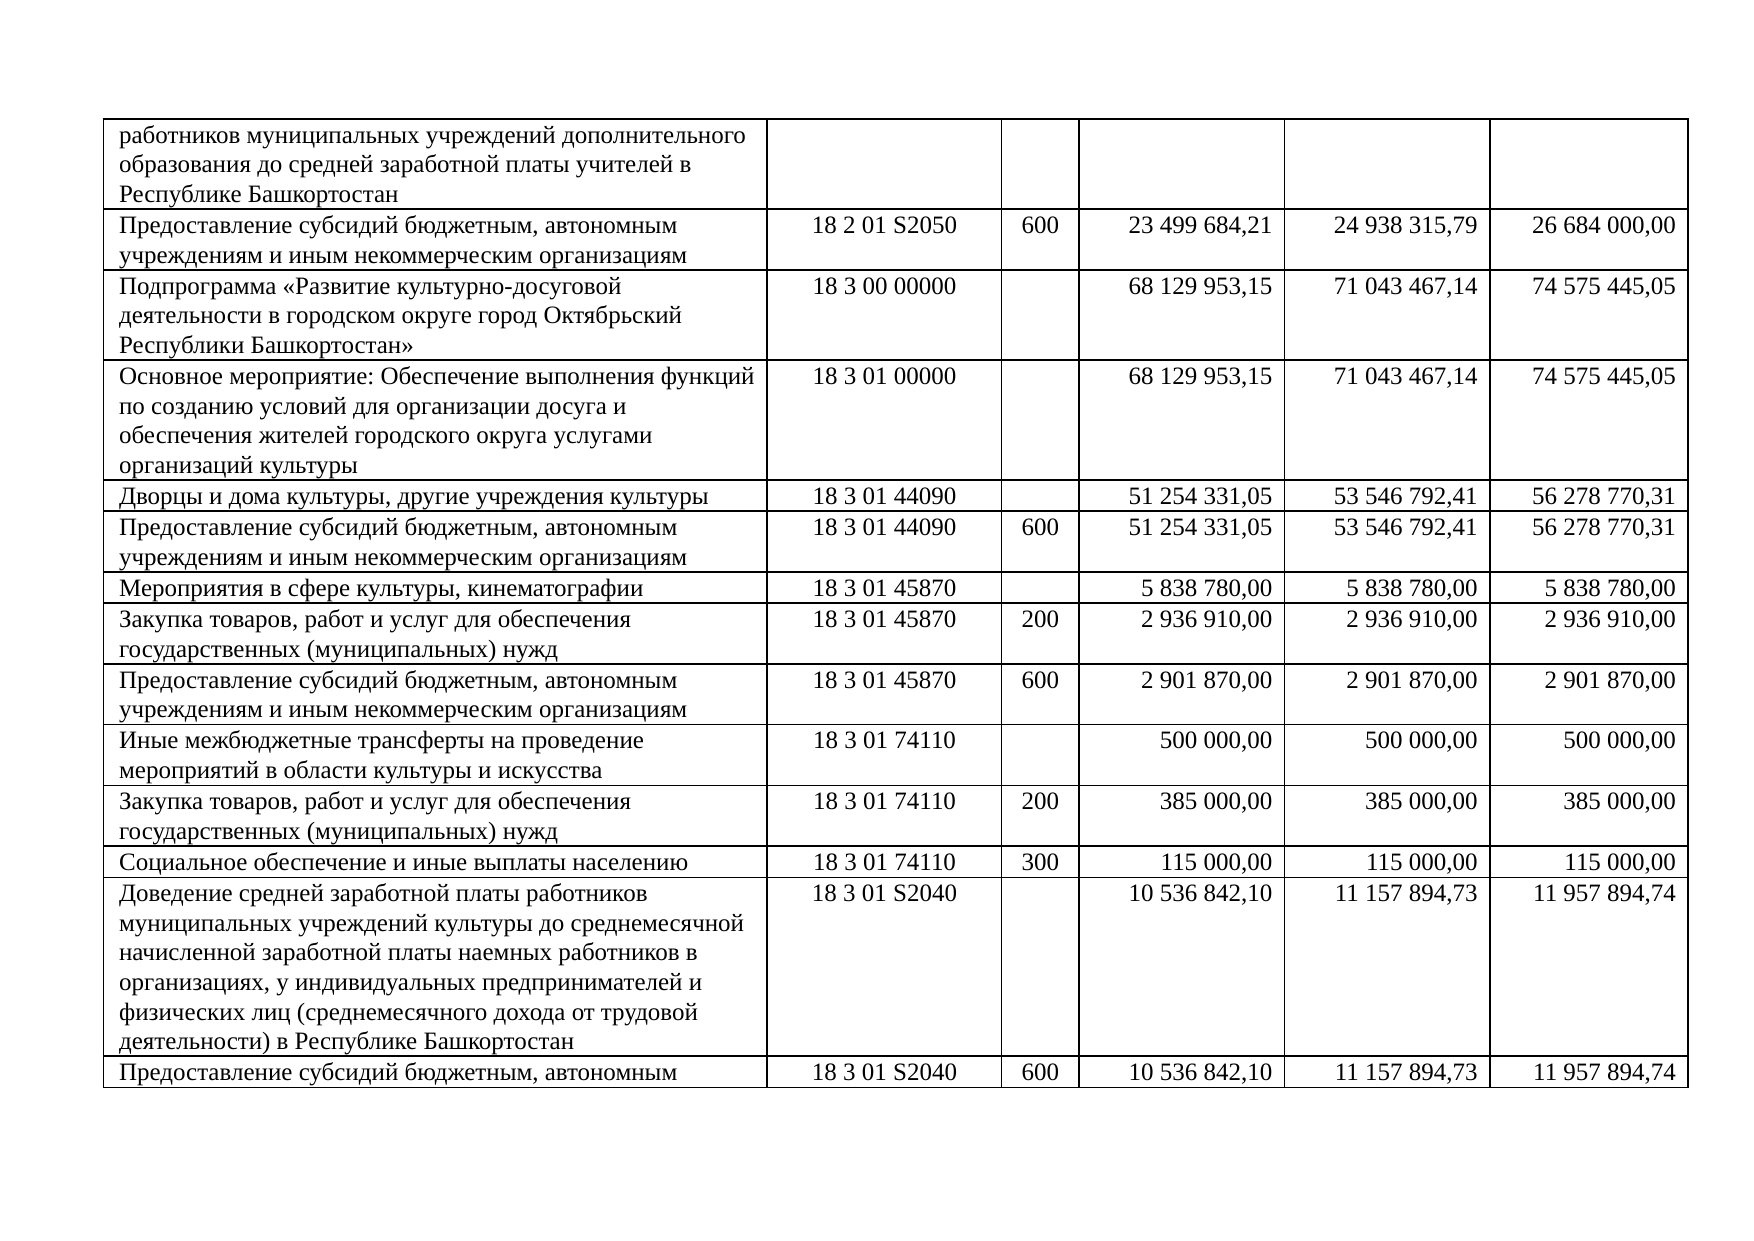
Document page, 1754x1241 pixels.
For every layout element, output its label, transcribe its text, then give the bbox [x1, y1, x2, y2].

table_cell 53 546 792,41 [1285, 512, 1489, 571]
table_cell 10 536 842,10 [1080, 878, 1284, 1055]
table_cell [1002, 725, 1078, 784]
table_cell 500 000,00 [1491, 725, 1687, 784]
table_cell 18 3 01 44090 [768, 512, 1001, 571]
table_cell 600 [1002, 512, 1078, 571]
table_cell Социальное обеспечение и иные выплаты населению [104, 847, 766, 876]
table_cell 500 000,00 [1285, 725, 1489, 784]
table_cell 18 3 00 00000 [768, 271, 1001, 359]
table_cell 18 3 01 S2040 [768, 878, 1001, 1055]
table_cell [1002, 878, 1078, 1055]
table_cell 5 838 780,00 [1285, 573, 1489, 602]
table_cell 68 129 953,15 [1080, 361, 1284, 479]
table_cell 115 000,00 [1491, 847, 1687, 876]
table_cell 18 3 01 00000 [768, 361, 1001, 479]
table_cell 600 [1002, 665, 1078, 724]
table_cell Иные межбюджетные трансферты на проведение мероприятий в области культуры и искусства [104, 725, 766, 784]
table_cell 2 936 910,00 [1491, 604, 1687, 663]
table_cell 5 838 780,00 [1491, 573, 1687, 602]
table_cell [1689, 118, 1693, 208]
table_cell [1689, 876, 1693, 1055]
table_cell Предоставление субсидий бюджетным, автономным учреждениям и иным некоммерческим организациям [104, 512, 766, 571]
table_cell 10 536 842,10 [1080, 1057, 1284, 1087]
table_cell [1689, 269, 1693, 359]
table_cell [1002, 120, 1078, 208]
table_cell [768, 120, 1001, 208]
table_cell 5 838 780,00 [1080, 573, 1284, 602]
table_cell 68 129 953,15 [1080, 271, 1284, 359]
table_cell 2 936 910,00 [1080, 604, 1284, 663]
table_cell 11 957 894,74 [1491, 1057, 1687, 1087]
table_cell [1689, 845, 1693, 876]
table_cell 18 3 01 S2040 [768, 1057, 1001, 1087]
table_cell 600 [1002, 1057, 1078, 1087]
table_cell 51 254 331,05 [1080, 512, 1284, 571]
table_cell 23 499 684,21 [1080, 210, 1284, 269]
table_cell 2 901 870,00 [1491, 665, 1687, 724]
table_cell 56 278 770,31 [1491, 512, 1687, 571]
table_cell Закупка товаров, работ и услуг для обеспечения государственных (муниципальных) нужд [104, 786, 766, 845]
table_cell 11 157 894,73 [1285, 878, 1489, 1055]
table_cell [1689, 571, 1693, 602]
table_cell Основное мероприятие: Обеспечение выполнения функций по созданию условий для организации досуга и обеспечения жителей городского округа услугами организаций культуры [104, 361, 766, 479]
table_cell [1002, 361, 1078, 479]
table_cell Доведение средней заработной платы работников муниципальных учреждений культуры до среднемесячной начисленной заработной платы наемных работников в организациях, у индивидуальных предпринимателей и физических лиц (среднемесячного дохода от трудовой деятельности) в Республике Башкортостан [104, 878, 766, 1055]
table_cell 2 936 910,00 [1285, 604, 1489, 663]
table_cell 18 3 01 45870 [768, 573, 1001, 602]
table_cell [1689, 663, 1693, 724]
table_cell 18 3 01 74110 [768, 786, 1001, 845]
table_cell 18 3 01 74110 [768, 725, 1001, 784]
table_cell [1002, 481, 1078, 510]
table_cell 26 684 000,00 [1491, 210, 1687, 269]
table_cell [1689, 510, 1693, 571]
table_cell [1689, 602, 1693, 663]
table_cell 200 [1002, 604, 1078, 663]
table_cell 385 000,00 [1080, 786, 1284, 845]
table_cell 300 [1002, 847, 1078, 876]
table_cell работников муниципальных учреждений дополнительного образования до средней заработной платы учителей в Республике Башкортостан [104, 120, 766, 208]
table_cell 115 000,00 [1285, 847, 1489, 876]
table_cell 53 546 792,41 [1285, 481, 1489, 510]
table_cell [1689, 1055, 1693, 1087]
table_cell [1689, 359, 1693, 479]
table_cell 2 901 870,00 [1285, 665, 1489, 724]
table_cell 18 3 01 44090 [768, 481, 1001, 510]
table_cell Закупка товаров, работ и услуг для обеспечения государственных (муниципальных) нужд [104, 604, 766, 663]
table_cell 74 575 445,05 [1491, 361, 1687, 479]
table_cell Дворцы и дома культуры, другие учреждения культуры [104, 481, 766, 510]
table_cell 600 [1002, 210, 1078, 269]
table_cell 71 043 467,14 [1285, 361, 1489, 479]
table_cell [1002, 271, 1078, 359]
table_cell 2 901 870,00 [1080, 665, 1284, 724]
table_cell [1689, 785, 1693, 845]
table_cell Предоставление субсидий бюджетным, автономным [104, 1057, 766, 1087]
table_cell [1689, 208, 1693, 269]
table_cell [1491, 120, 1687, 208]
table_cell 74 575 445,05 [1491, 271, 1687, 359]
table_cell Предоставление субсидий бюджетным, автономным учреждениям и иным некоммерческим организациям [104, 665, 766, 724]
table_cell 18 2 01 S2050 [768, 210, 1001, 269]
table_cell 56 278 770,31 [1491, 481, 1687, 510]
table_cell Мероприятия в сфере культуры, кинематографии [104, 573, 766, 602]
table_cell Предоставление субсидий бюджетным, автономным учреждениям и иным некоммерческим организациям [104, 210, 766, 269]
table_cell [1689, 724, 1693, 784]
table_cell 11 957 894,74 [1491, 878, 1687, 1055]
table_cell [1689, 479, 1693, 510]
table_cell 51 254 331,05 [1080, 481, 1284, 510]
table_cell 71 043 467,14 [1285, 271, 1489, 359]
table_cell 11 157 894,73 [1285, 1057, 1489, 1087]
table_cell [1285, 120, 1489, 208]
table_cell 500 000,00 [1080, 725, 1284, 784]
table_cell [1080, 120, 1284, 208]
table_cell Подпрограмма «Развитие культурно-досуговой деятельности в городском округе город Октябрьский Республики Башкортостан» [104, 271, 766, 359]
table_cell 200 [1002, 786, 1078, 845]
table_cell 18 3 01 45870 [768, 604, 1001, 663]
table_cell 385 000,00 [1491, 786, 1687, 845]
table_cell 385 000,00 [1285, 786, 1489, 845]
table_cell 115 000,00 [1080, 847, 1284, 876]
table_cell 18 3 01 45870 [768, 665, 1001, 724]
table_cell [1002, 573, 1078, 602]
table_cell 24 938 315,79 [1285, 210, 1489, 269]
table_cell 18 3 01 74110 [768, 847, 1001, 876]
